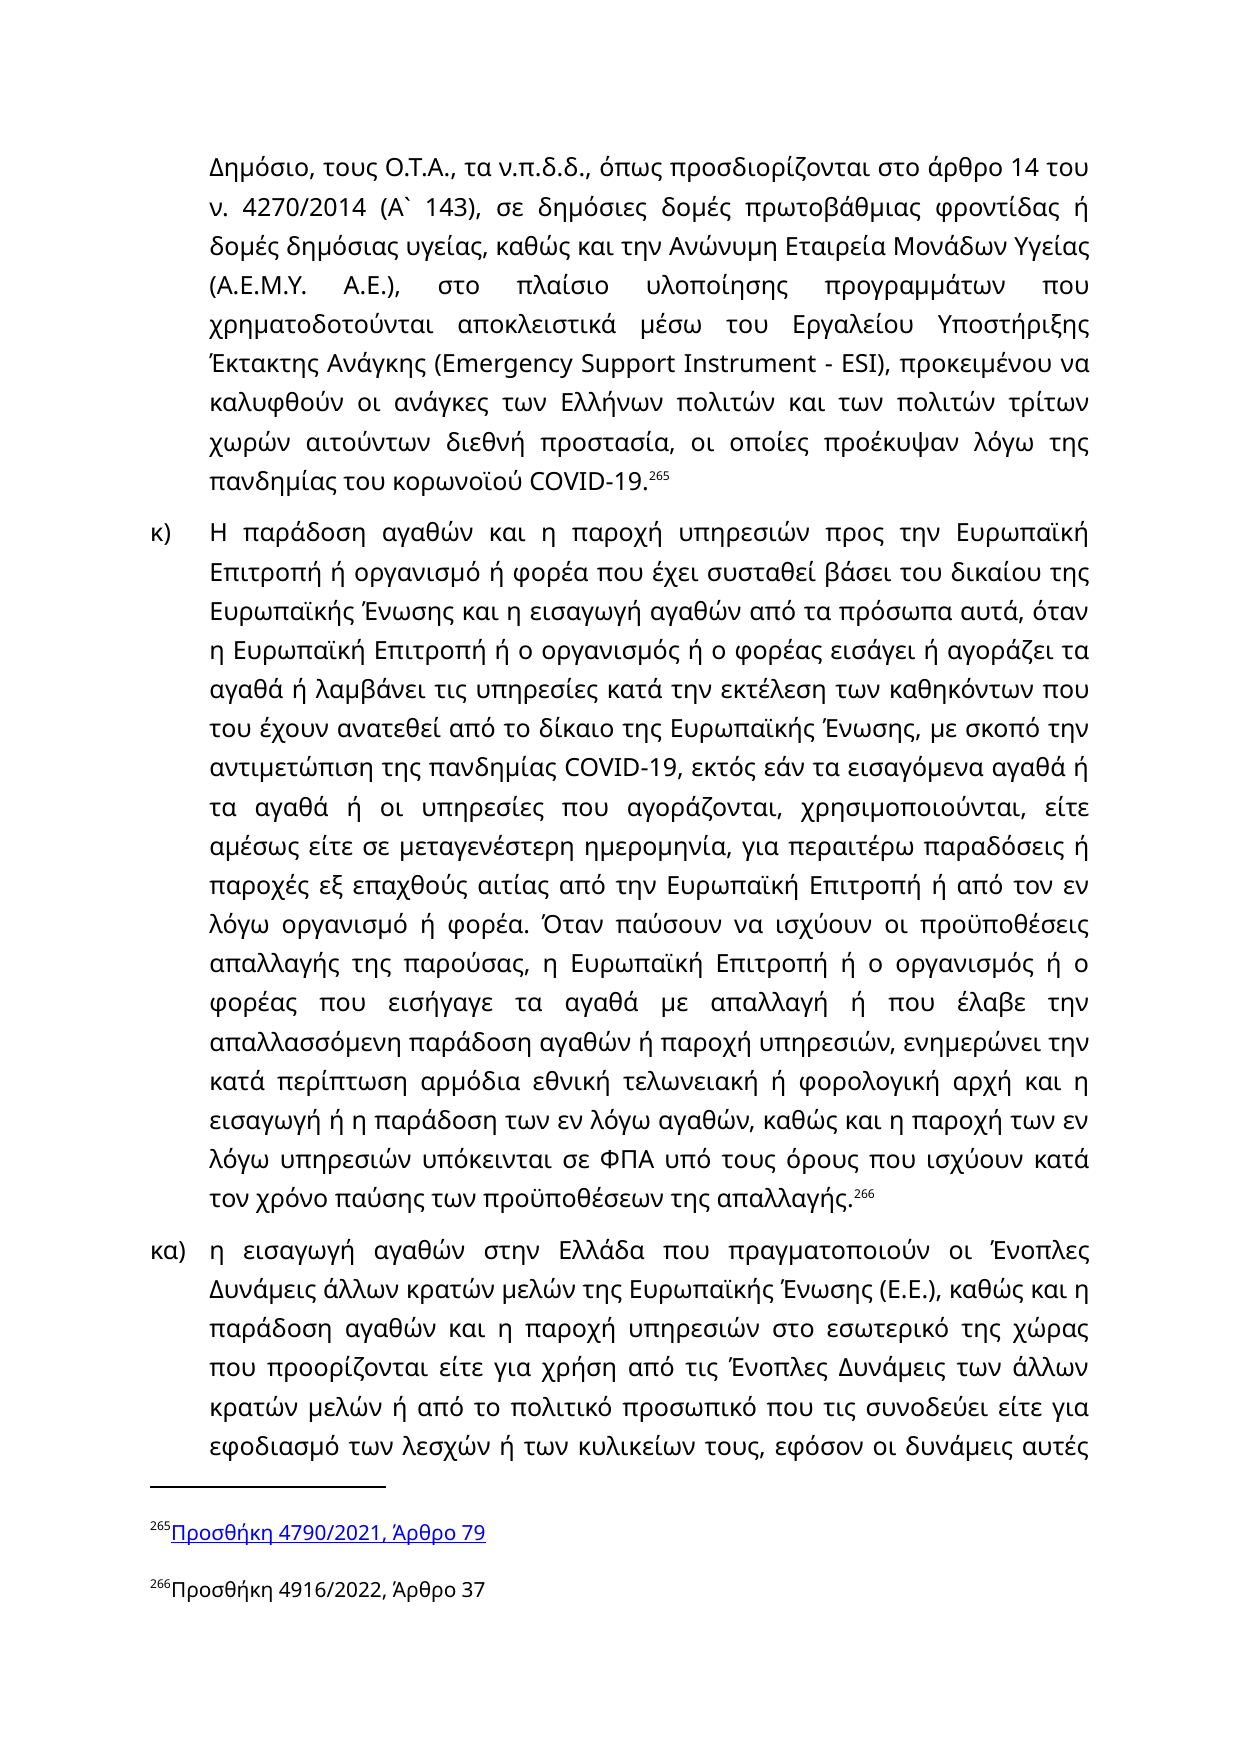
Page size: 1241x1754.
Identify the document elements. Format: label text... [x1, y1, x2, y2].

text Προσθήκη 4790/2021, Άρθρο 79 [150, 1518, 1090, 1546]
list κα) η εισαγωγή αγαθών στην Ελλάδα που πραγματοποιούν οι Ένοπλες Δυνάμεις άλλων κρατών μελών της Ευρωπαϊκής Ένωσης (Ε.Ε.), καθώς και η παράδοση αγαθών και η παροχή υπηρεσιών στο εσωτερικό της χώρας που προορίζονται είτε για χρήση από τις Ένοπλες Δυνάμεις των άλλων κρατών μελών ή από το πολιτικό προσωπικό που τις συνοδεύει είτε για εφοδιασμό των λεσχών ή των κυλικείων τους, εφόσον οι δυνάμεις αυτές [150, 1232, 1090, 1462]
text Προσθήκη 4916/2022, Άρθρο 37 [150, 1576, 1090, 1604]
list Δημόσιο, τους Ο.Τ.Α., τα ν.π.δ.δ., όπως προσδιορίζονται στο άρθρο 14 του ν. 4270/2014 (Α` 143), σε δημόσιες δομές πρωτοβάθμιας φροντίδας ή δομές δημόσιας υγείας, καθώς και την Ανώνυμη Εταιρεία Μονάδων Υγείας (Α.Ε.Μ.Υ. Α.Ε.), στο πλαίσιο υλοποίησης προγραμμάτων που χρηματοδοτούνται αποκλειστικά μέσω του Εργαλείου Υποστήριξης Έκτακτης Ανάγκης (Emergency Support Instrument - ESI), προκειμένου να καλυφθούν οι ανάγκες των Ελλήνων πολιτών και των πολιτών τρίτων χωρών αιτούντων διεθνή προστασία, οι οποίες προέκυψαν λόγω της πανδημίας του κορωνοϊού COVID-19. [150, 150, 1090, 497]
list κ) Η παράδοση αγαθών και η παροχή υπηρεσιών προς την Ευρωπαϊκή Επιτροπή ή οργανισμό ή φορέα που έχει συσταθεί βάσει του δικαίου της Ευρωπαϊκής Ένωσης και η εισαγωγή αγαθών από τα πρόσωπα αυτά, όταν η Ευρωπαϊκή Επιτροπή ή ο οργανισμός ή ο φορέας εισάγει ή αγοράζει τα αγαθά ή λαμβάνει τις υπηρεσίες κατά την εκτέλεση των καθηκόντων που του έχουν ανατεθεί από το δίκαιο της Ευρωπαϊκής Ένωσης, με σκοπό την αντιμετώπιση της πανδημίας COVID-19, εκτός εάν τα εισαγόμενα αγαθά ή τα αγαθά ή οι υπηρεσίες που αγοράζονται, χρησιμοποιούνται, είτε αμέσως είτε σε μεταγενέστερη ημερομηνία, για περαιτέρω παραδόσεις ή παροχές εξ επαχθούς αιτίας από την Ευρωπαϊκή Επιτροπή ή από τον εν λόγω οργανισμό ή φορέα. Όταν παύσουν να ισχύουν οι προϋποθέσεις απαλλαγής της παρούσας, η Ευρωπαϊκή Επιτροπή ή ο οργανισμός ή ο φορέας που εισήγαγε τα αγαθά με απαλλαγή ή που έλαβε την απαλλασσόμενη παράδοση αγαθών ή παροχή υπηρεσιών, ενημερώνει την κατά περίπτωση αρμόδια εθνική τελωνειακή ή φορολογική αρχή και η εισαγωγή ή η παράδοση των εν λόγω αγαθών, καθώς και η παροχή των εν λόγω υπηρεσιών υπόκεινται σε ΦΠΑ υπό τους όρους που ισχύουν κατά τον χρόνο παύσης των προϋποθέσεων της απαλλαγής. [150, 515, 1090, 1215]
